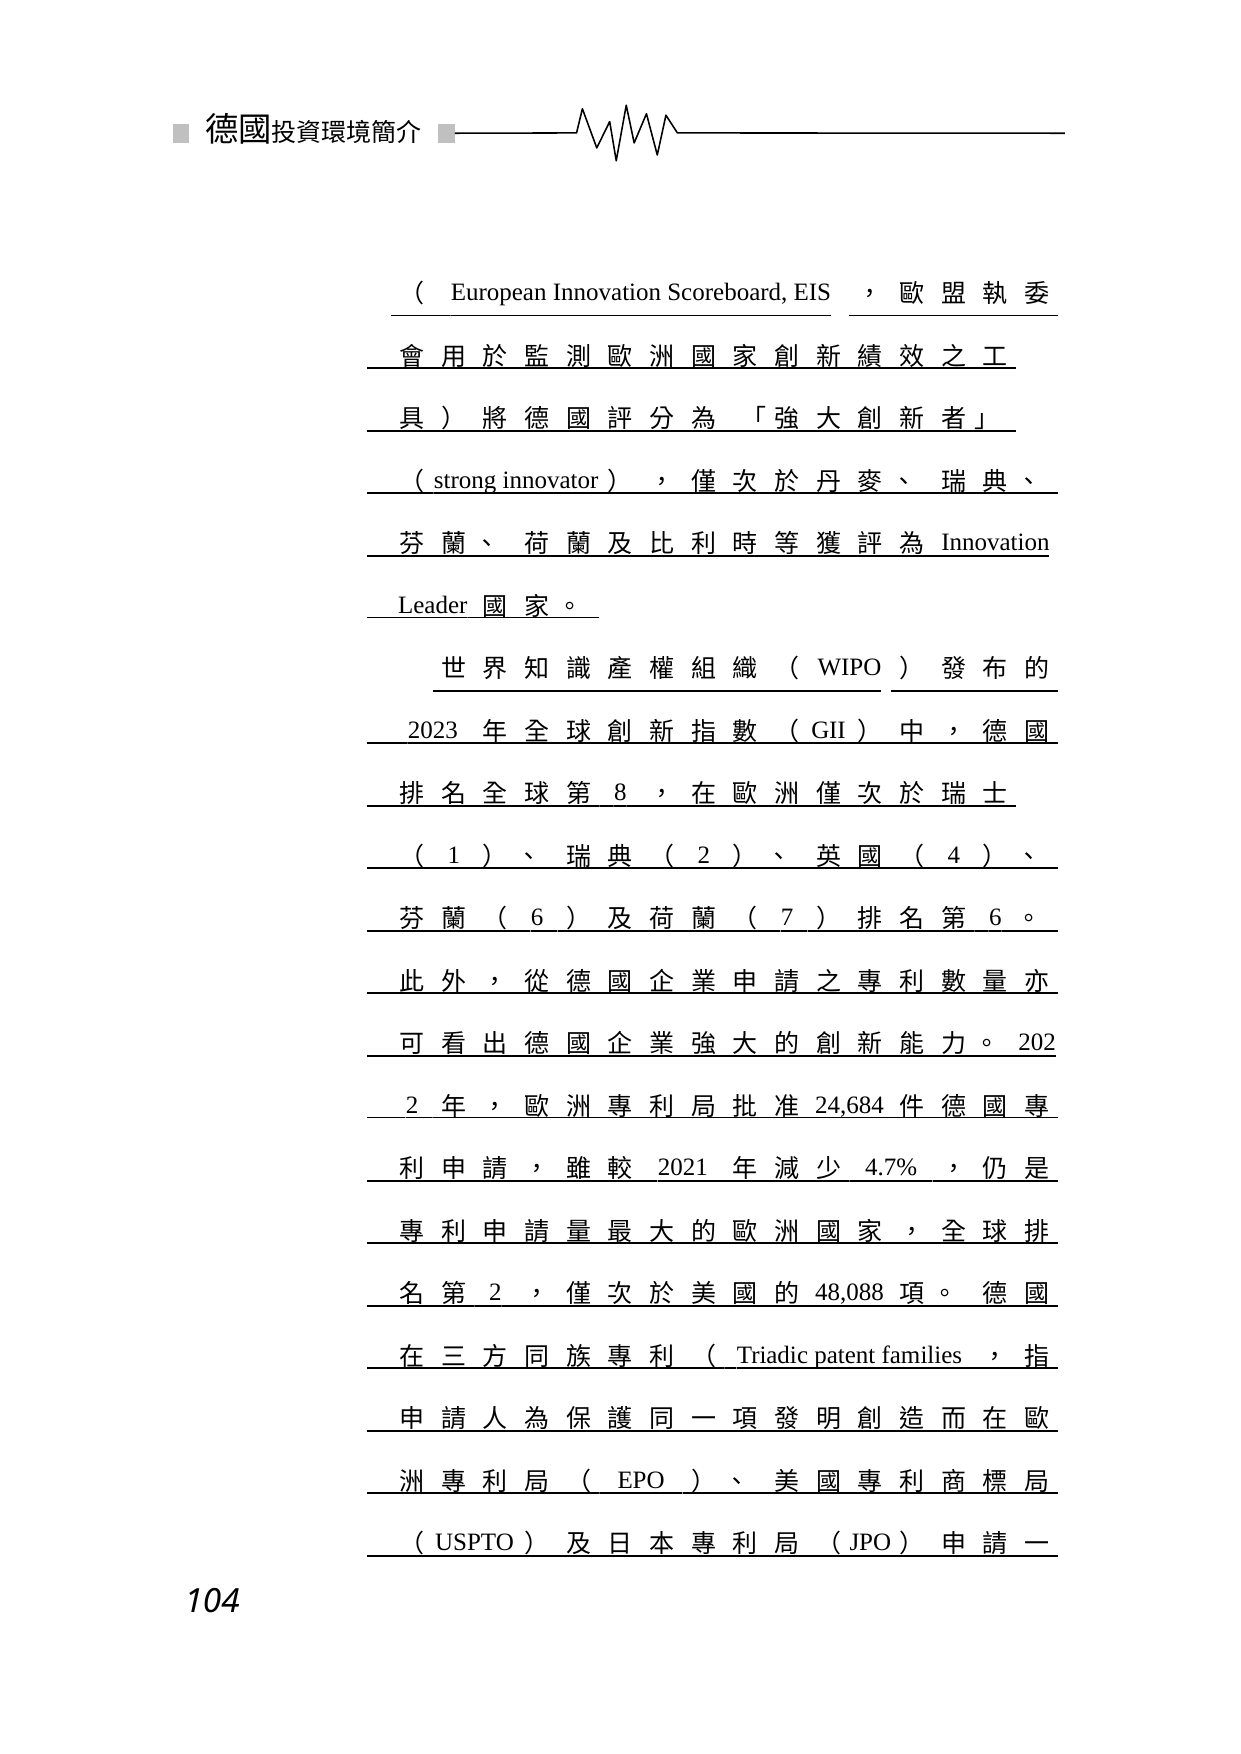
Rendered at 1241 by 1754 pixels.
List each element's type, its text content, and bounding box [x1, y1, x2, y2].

text 在三方同族專利（Triadic patent families，指 [367, 1307, 1058, 1367]
text 專利申請量最大的歐洲國家，全球排 [367, 1182, 1058, 1242]
text 洲專利局（EPO）、美國專利商標局 [367, 1432, 1058, 1492]
text 此外，從德國企業申請之專利數量亦 [367, 932, 1058, 992]
text 申請人為保護同一項發明創造而在歐 [367, 1369, 1058, 1430]
text 世界知識產權組織（WIPO）發布的2023年全球創新指數（GII）中，德國 [367, 625, 1058, 742]
text （European Innovation Scoreboard, EIS，歐盟執委會用於監測歐洲國家創新績效之工具）將德國評分為「強大創新者」（strong innovator），僅次於丹麥、瑞典、芬蘭、荷蘭及比利時等獲評為Innovation Leader國家。 [306, 250, 1058, 625]
text 名第2，僅次於美國的48,088項。德國 [367, 1244, 1058, 1305]
text 利申請，雖較2021年減少4.7%，仍是 [367, 1118, 1058, 1180]
text 可看出德國企業強大的創新能力。2022年，歐洲專利局批准24,684件德國專 [367, 994, 1058, 1117]
text 排名全球第8，在歐洲僅次於瑞士（1）、瑞典（2）、英國（4）、 [367, 744, 1058, 867]
text 芬蘭（6）及荷蘭（7）排名第6。 [367, 869, 1058, 930]
text （USPTO）及日本專利局（JPO）申請一 [367, 1494, 1058, 1555]
